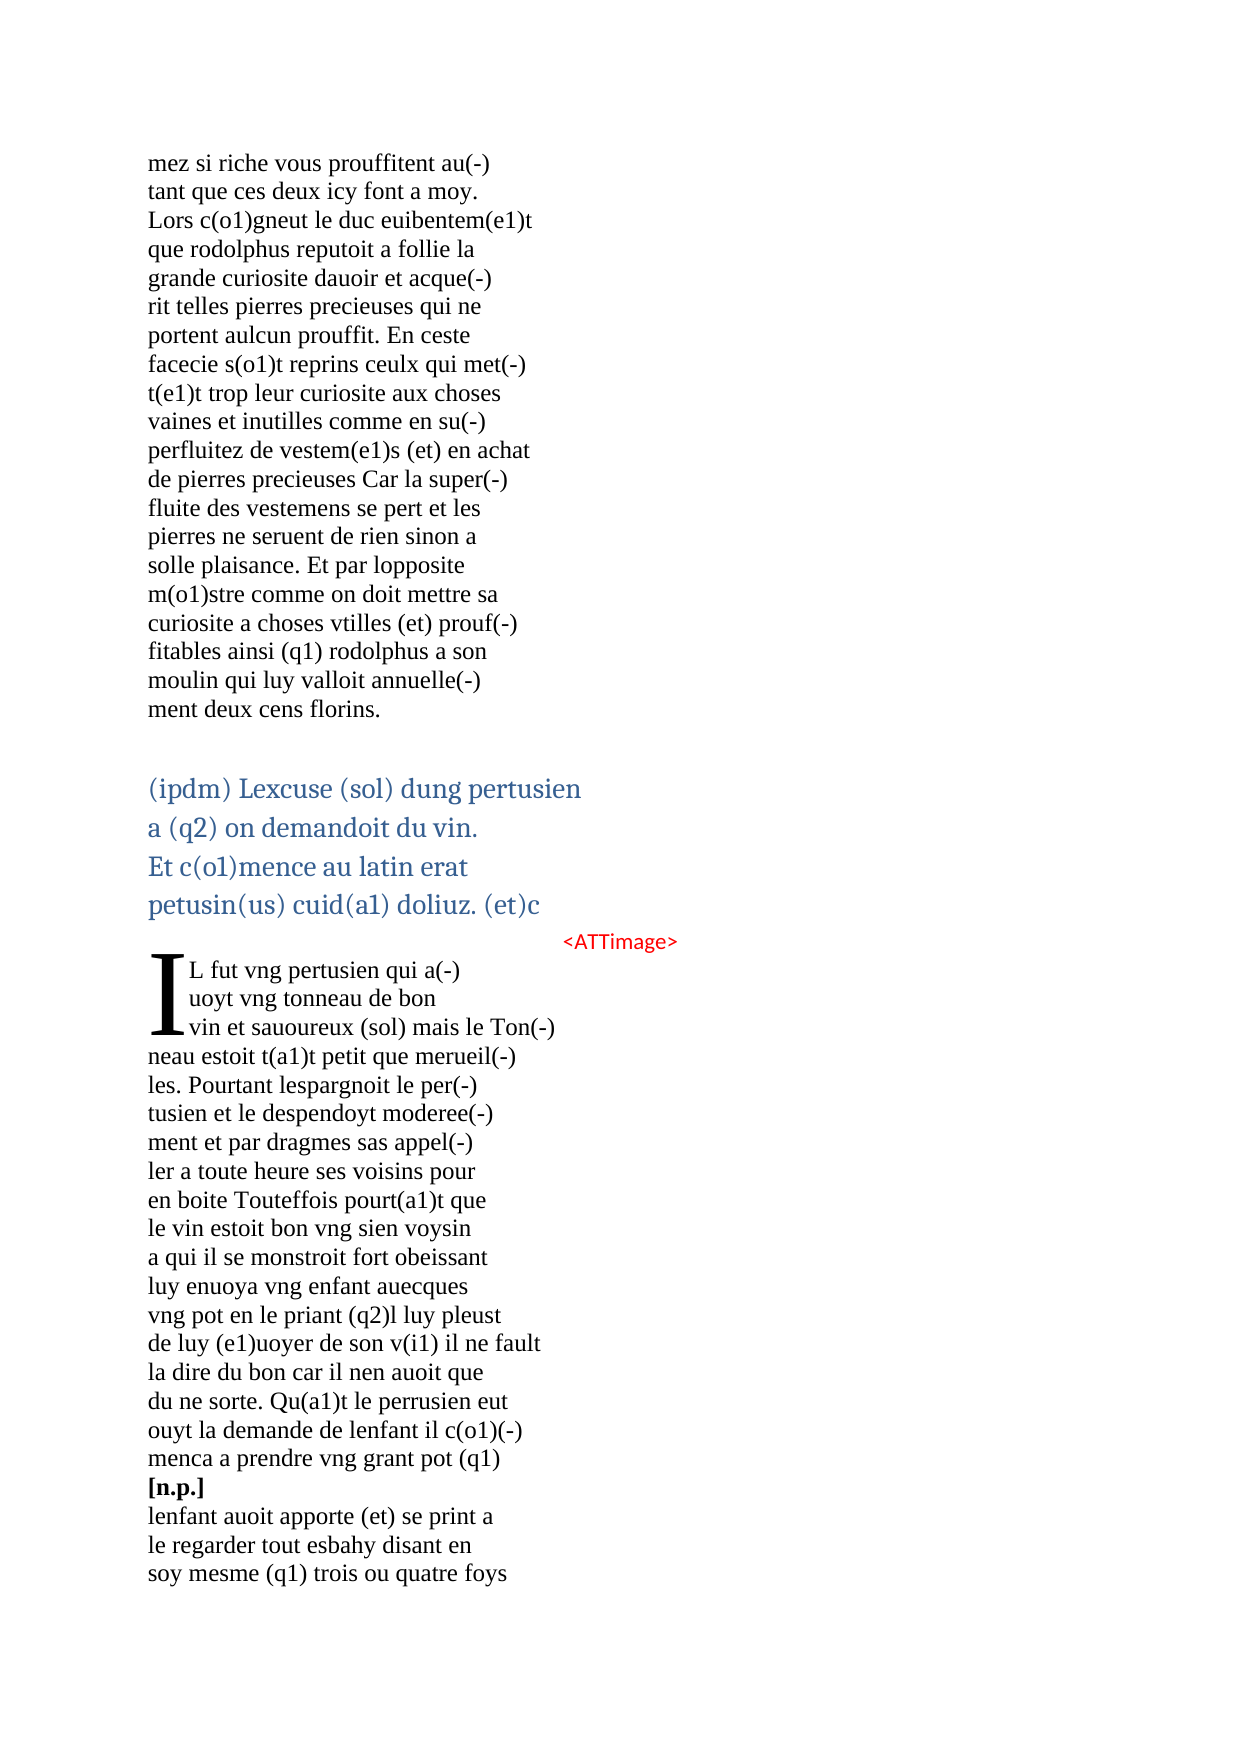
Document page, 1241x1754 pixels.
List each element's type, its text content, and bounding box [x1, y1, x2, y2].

text <ATTimage> [148, 927, 1093, 955]
subtitle (ipdm) Lexcuse (sol) dung pertusien a (q2) on demandoit du vin. Et c(o1)mence au latin erat petusin(us) cuid(a1) doliuz. (et)c [148, 773, 1093, 922]
text mez si riche vous prouffitent au(-) tant que ces deux icy font a moy. Lors c(o1)gneut le duc euibentem(e1)t que rodolphus reputoit a follie la grande curiosite dauoir et acque(-) rit telles pierres precieuses qui ne portent aulcun prouffit. En ceste facecie s(o1)t reprins ceulx qui met(-) t(e1)t trop leur curiosite aux choses vaines et inutilles comme en su(-) perfluitez de vestem(e1)s (et) en achat de pierres precieuses Car la super(-) fluite des vestemens se pert et les pierres ne seruent de rien sinon a solle plaisance. Et par lopposite m(o1)stre comme on doit mettre sa curiosite a choses vtilles (et) prouf(-) fitables ainsi (q1) rodolphus a son moulin qui luy valloit annuelle(-) ment deux cens florins. [148, 148, 1093, 723]
text IL fut vng pertusien qui a(-) uoyt vng tonneau de bon vin et sauoureux (sol) mais le Ton(-) neau estoit t(a1)t petit que merueil(-) les. Pourtant lespargnoit le per(-) tusien et le despendoyt moderee(-) ment et par dragmes sas appel(-) ler a toute heure ses voisins pour en boite Touteffois pourt(a1)t que le vin estoit bon vng sien voysin a qui il se monstroit fort obeissant luy enuoya vng enfant auecques vng pot en le priant (q2)l luy pleust de luy (e1)uoyer de son v(i1) il ne fault la dire du bon car il nen auoit que du ne sorte. Qu(a1)t le perrusien eut ouyt la demande de lenfant il c(o1)(-) menca a prendre vng grant pot (q1) [n.p.] lenfant auoit apporte (et) se print a le regarder tout esbahy disant en soy mesme (q1) trois ou quatre foys [148, 955, 1093, 1587]
